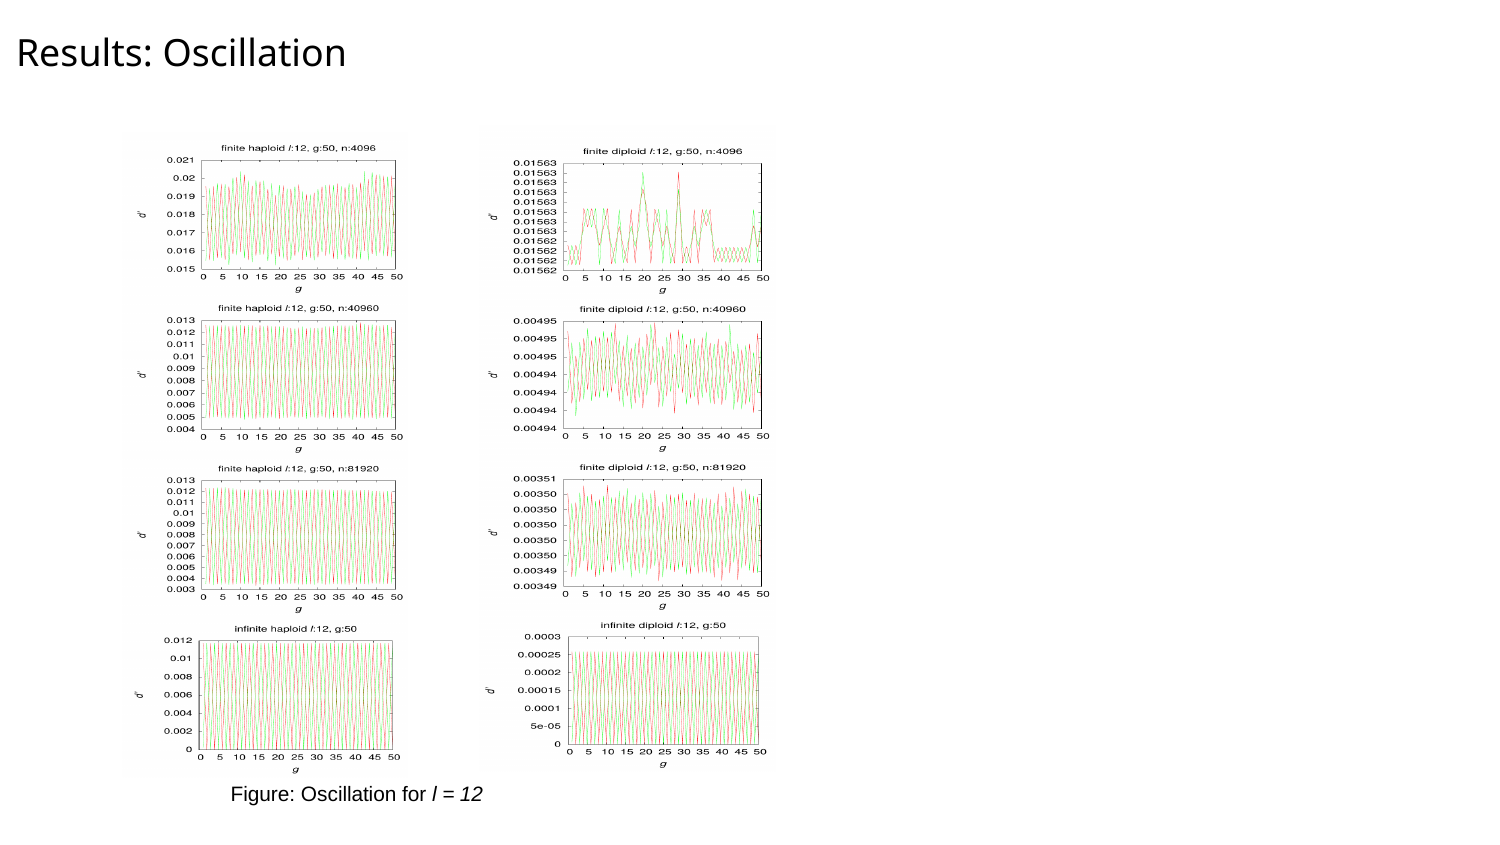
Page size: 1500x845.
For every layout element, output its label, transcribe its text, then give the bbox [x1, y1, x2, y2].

title Results: Oscillation [16, 2, 1464, 102]
text_box Figure: Oscillation for l = 12 [215, 775, 498, 816]
picture [479, 125, 776, 772]
picture [122, 132, 408, 778]
